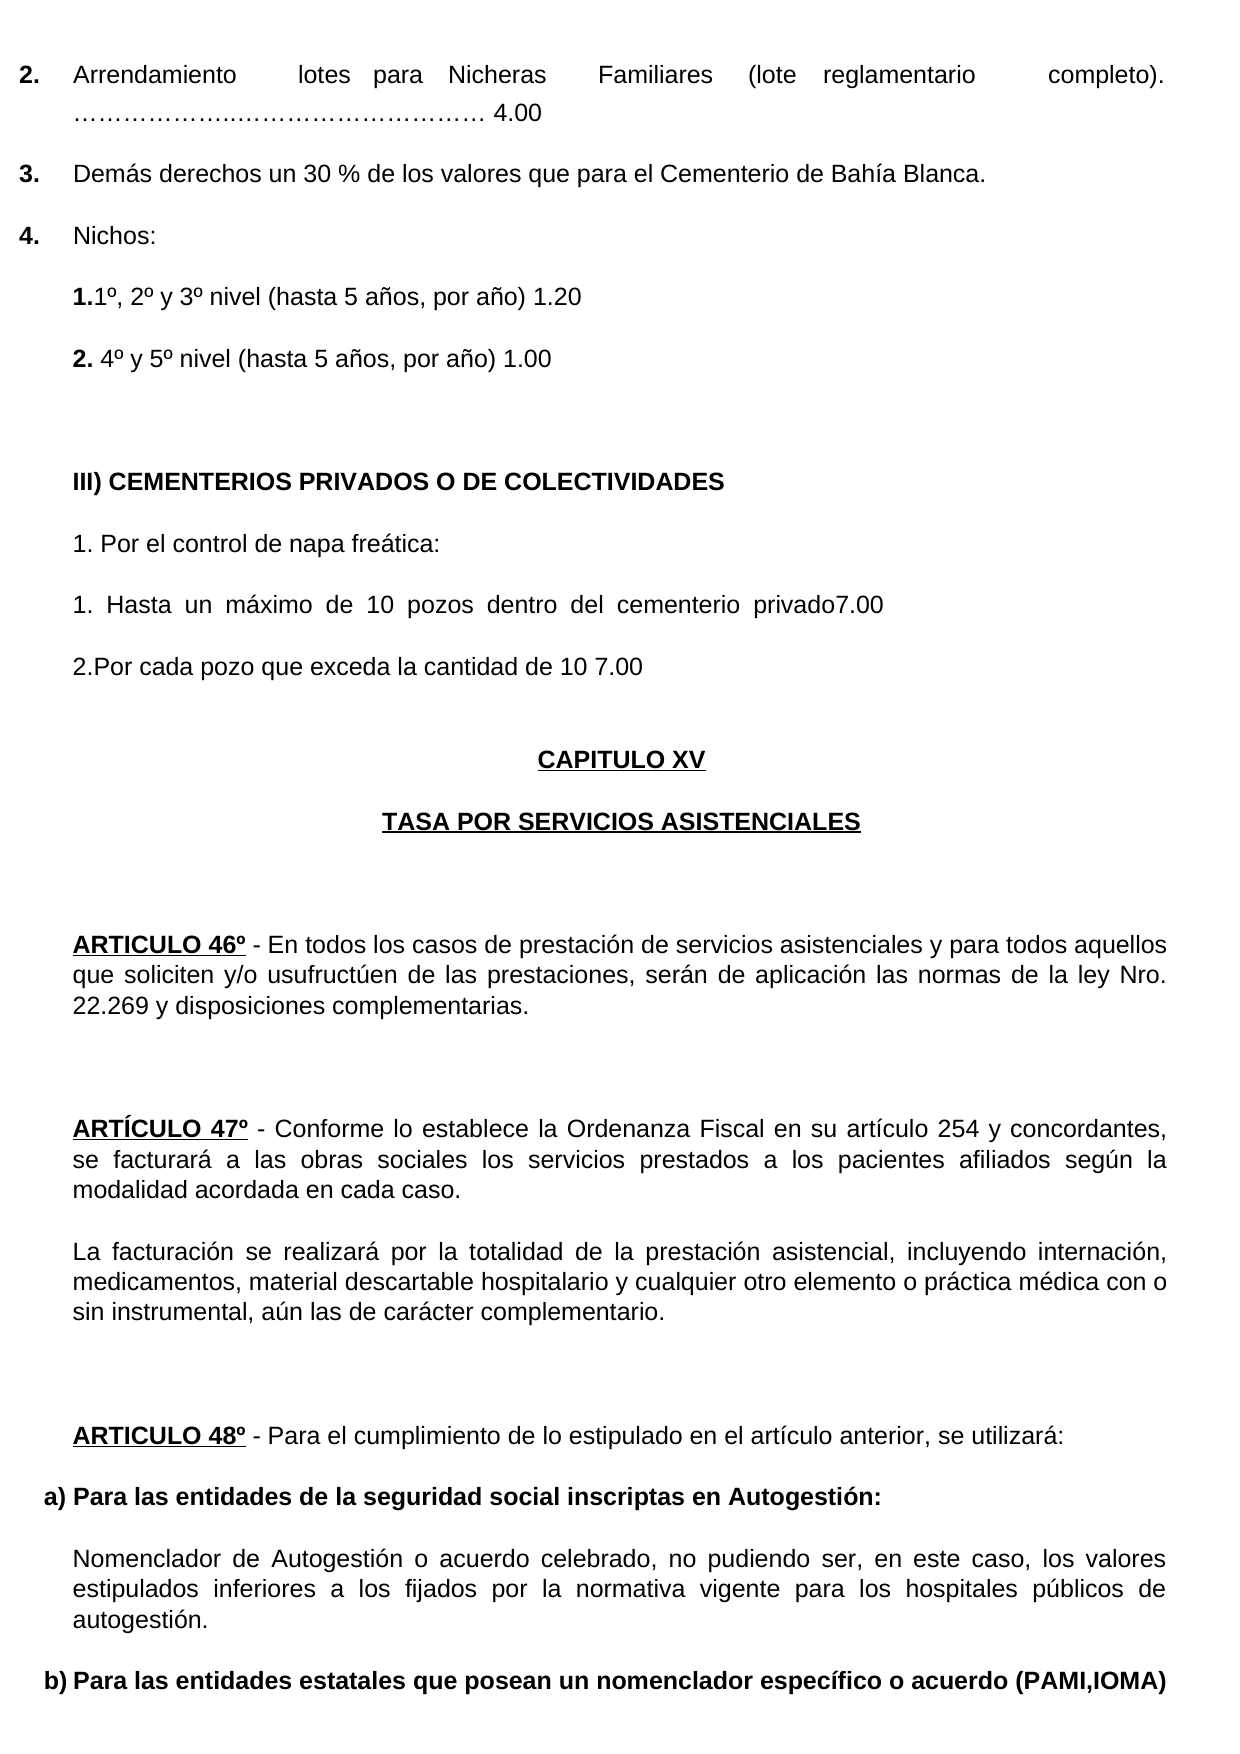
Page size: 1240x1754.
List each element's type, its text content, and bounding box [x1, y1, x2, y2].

list Demás derechos un 30 % de los valores que para el Cementerio de Bahía Blanca. [19, 159, 1169, 188]
text Nomenclador de Autogestión o acuerdo celebrado, no pudiendo ser, en este caso, los valores estipulados inferiores a los fijados por la normativa vigente para los hospitales públicos de autogestión. [72, 1544, 1169, 1633]
text CAPITULO XV [172, 745, 1071, 774]
text 1.1º, 2º y 3º nivel (hasta 5 años, por año) 1.20 [72, 282, 1169, 311]
subtitle TASA POR SERVICIOS ASISTENCIALES [172, 807, 1071, 835]
list Para las entidades estatales que posean un nomenclador específico o acuerdo (PAMI,IOMA) [44, 1666, 1169, 1695]
text ARTÍCULO 47º - Conforme lo establece la Ordenanza Fiscal en su artículo 254 y concordantes, se facturará a las obras sociales los servicios prestados a los pacientes afiliados según la modalidad acordada en cada caso. [72, 1114, 1169, 1204]
text ARTICULO 46º - En todos los casos de prestación de servicios asistenciales y para todos aquellos que soliciten y/o usufructúen de las prestaciones, serán de aplicación las normas de la ley Nro. 22.269 y disposiciones complementarias. [72, 930, 1169, 1020]
text 2. 4º y 5º nivel (hasta 5 años, por año) 1.00 [72, 344, 1169, 373]
text 1. Por el control de napa freática: [72, 529, 1169, 558]
text La facturación se realizará por la totalidad de la prestación asistencial, incluyendo internación, medicamentos, material descartable hospitalario y cualquier otro elemento o práctica médica con o sin instrumental, aún las de carácter complementario. [72, 1237, 1169, 1326]
list Arrendamiento lotes para Nicheras Familiares (lote reglamentario completo). [19, 60, 1169, 89]
list Para las entidades de la seguridad social inscriptas en Autogestión: [44, 1482, 1169, 1511]
text III) CEMENTERIOS PRIVADOS O DE COLECTIVIDADES [72, 467, 1169, 496]
text ARTICULO 48º - Para el cumplimiento de lo estipulado en el artículo anterior, se utilizará: [72, 1421, 1169, 1449]
text ………………..………………………… 4.00 [72, 98, 1169, 127]
list Nichos: [19, 221, 1169, 250]
text 1. Hasta un máximo de 10 pozos dentro del cementerio privado7.00 2.Por cada pozo que exceda la cantidad de 10 7.00 [72, 590, 885, 681]
